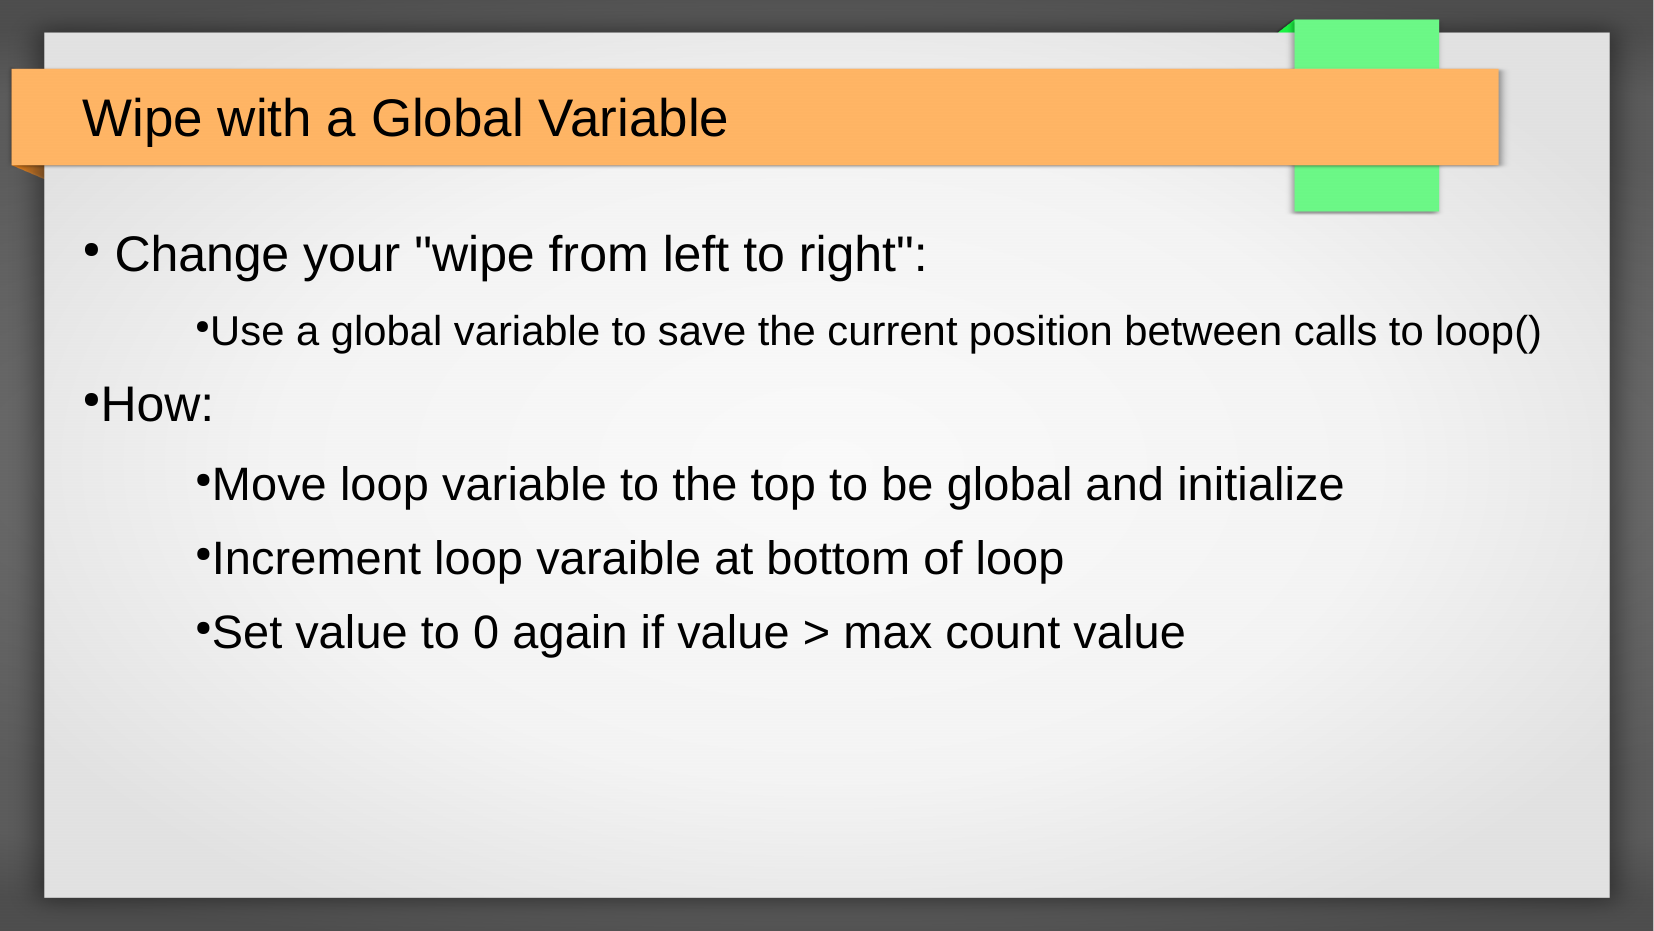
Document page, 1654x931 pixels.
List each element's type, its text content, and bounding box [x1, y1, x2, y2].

title Wipe with a Global Variable [82, 70, 1264, 160]
list Change your "wipe from left to right": Use a global variable to save the current position between calls to loop() How: Move loop variable to the top to be global and initialize Increment loop varaible at bottom of loop Set value to 0 again if value > max count value [82, 221, 1571, 761]
picture [0, 0, 1654, 931]
